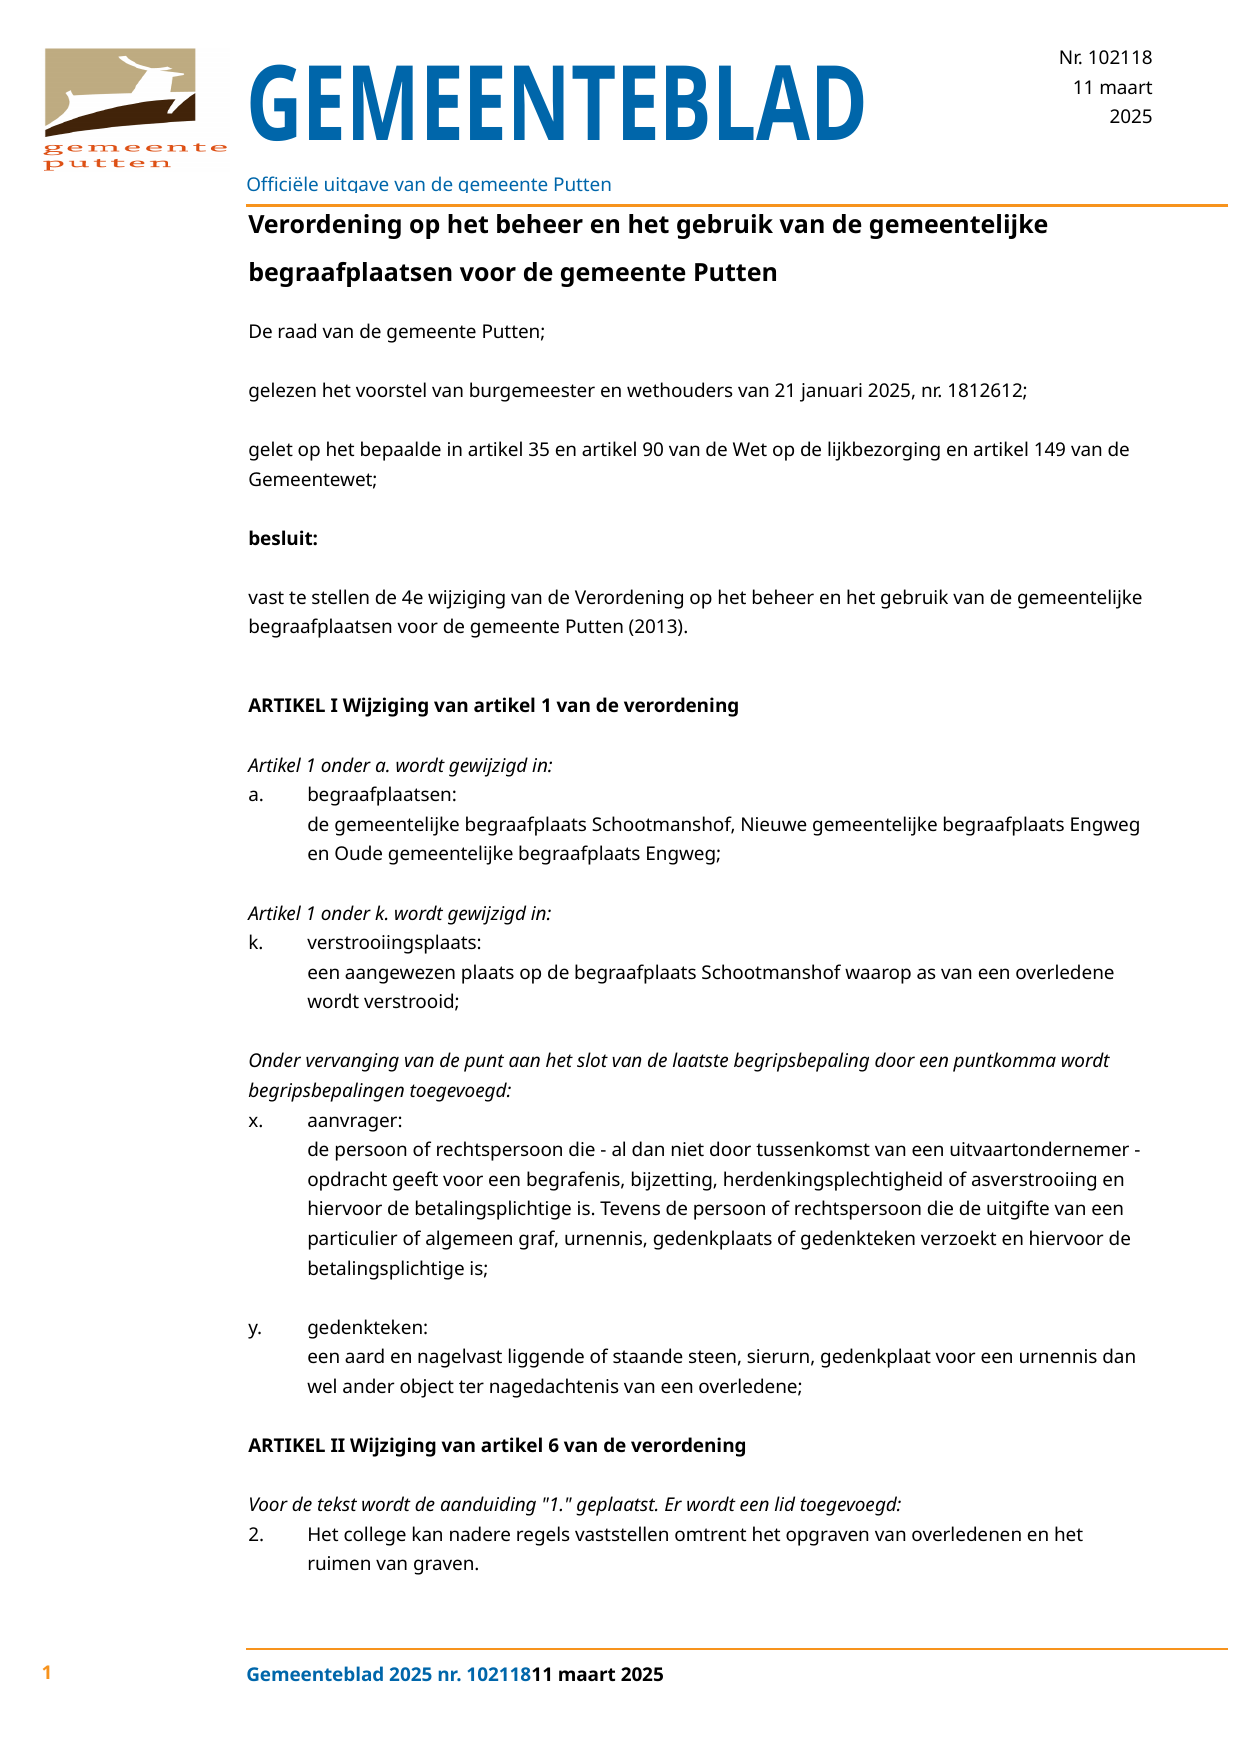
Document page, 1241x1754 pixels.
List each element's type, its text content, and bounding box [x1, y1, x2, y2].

list verstrooiingsplaats: [248, 929, 1152, 955]
text Voor de tekst wordt de aanduiding "1." geplaatst. Er wordt een lid toegevoegd: [248, 1491, 1152, 1517]
text gelet op het bepaalde in artikel 35 en artikel 90 van de Wet op de lijkbezorging en artikel 149 van de Gemeentewet; [248, 436, 1152, 492]
list een aard en nagelvast liggende of staande steen, sierurn, gedenkplaat voor een urnennis dan wel ander object ter nagedachtenis van een overledene; [248, 1343, 1152, 1399]
list Het college kan nadere regels vaststellen omtrent het opgraven van overledenen en het ruimen van graven. [248, 1521, 1152, 1576]
list de gemeentelijke begraafplaats Schootmanshof, Nieuwe gemeentelijke begraafplaats Engweg en Oude gemeentelijke begraafplaats Engweg; [248, 811, 1152, 866]
list de persoon of rechtspersoon die - al dan niet door tussenkomst van een uitvaartondernemer - opdracht geeft voor een begrafenis, bijzetting, herdenkingsplechtigheid of asverstrooiing en hiervoor de betalingsplichtige is. Tevens de persoon of rechtspersoon die de uitgifte van een particulier of algemeen graf, urnennis, gedenkplaats of gedenkteken verzoekt en hiervoor de betalingsplichtige is; [248, 1136, 1152, 1280]
list aanvrager: [248, 1107, 1152, 1132]
list een aangewezen plaats op de begraafplaats Schootmanshof waarop as van een overledene wordt verstrooid; [248, 959, 1152, 1014]
text gelezen het voorstel van burgemeester en wethouders van 21 januari 2025, nr. 1812612; [248, 377, 1152, 403]
list begraafplaatsen: [248, 781, 1152, 807]
text Verordening op het beheer en het gebruik van de gemeentelijke begraafplaatsen voor de gemeente Putten [248, 207, 1152, 288]
text ARTIKEL II Wijziging van artikel 6 van de verordening [248, 1432, 1152, 1458]
text Onder vervanging van de punt aan het slot van de laatste begripsbepaling door een puntkomma wordt begripsbepalingen toegevoegd: [248, 1048, 1152, 1103]
list gedenkteken: [248, 1314, 1152, 1339]
text vast te stellen de 4e wijziging van de Verordening op het beheer en het gebruik van de gemeentelijke begraafplaatsen voor de gemeente Putten (2013). [248, 584, 1152, 639]
text De raad van de gemeente Putten; [248, 318, 1152, 344]
picture [41, 47, 231, 172]
text besluit: [248, 525, 1152, 551]
text ARTIKEL I Wijziging van artikel 1 van de verordening [248, 693, 1152, 718]
text Artikel 1 onder k. wordt gewijzigd in: [248, 900, 1152, 925]
text Artikel 1 onder a. wordt gewijzigd in: [248, 752, 1152, 777]
